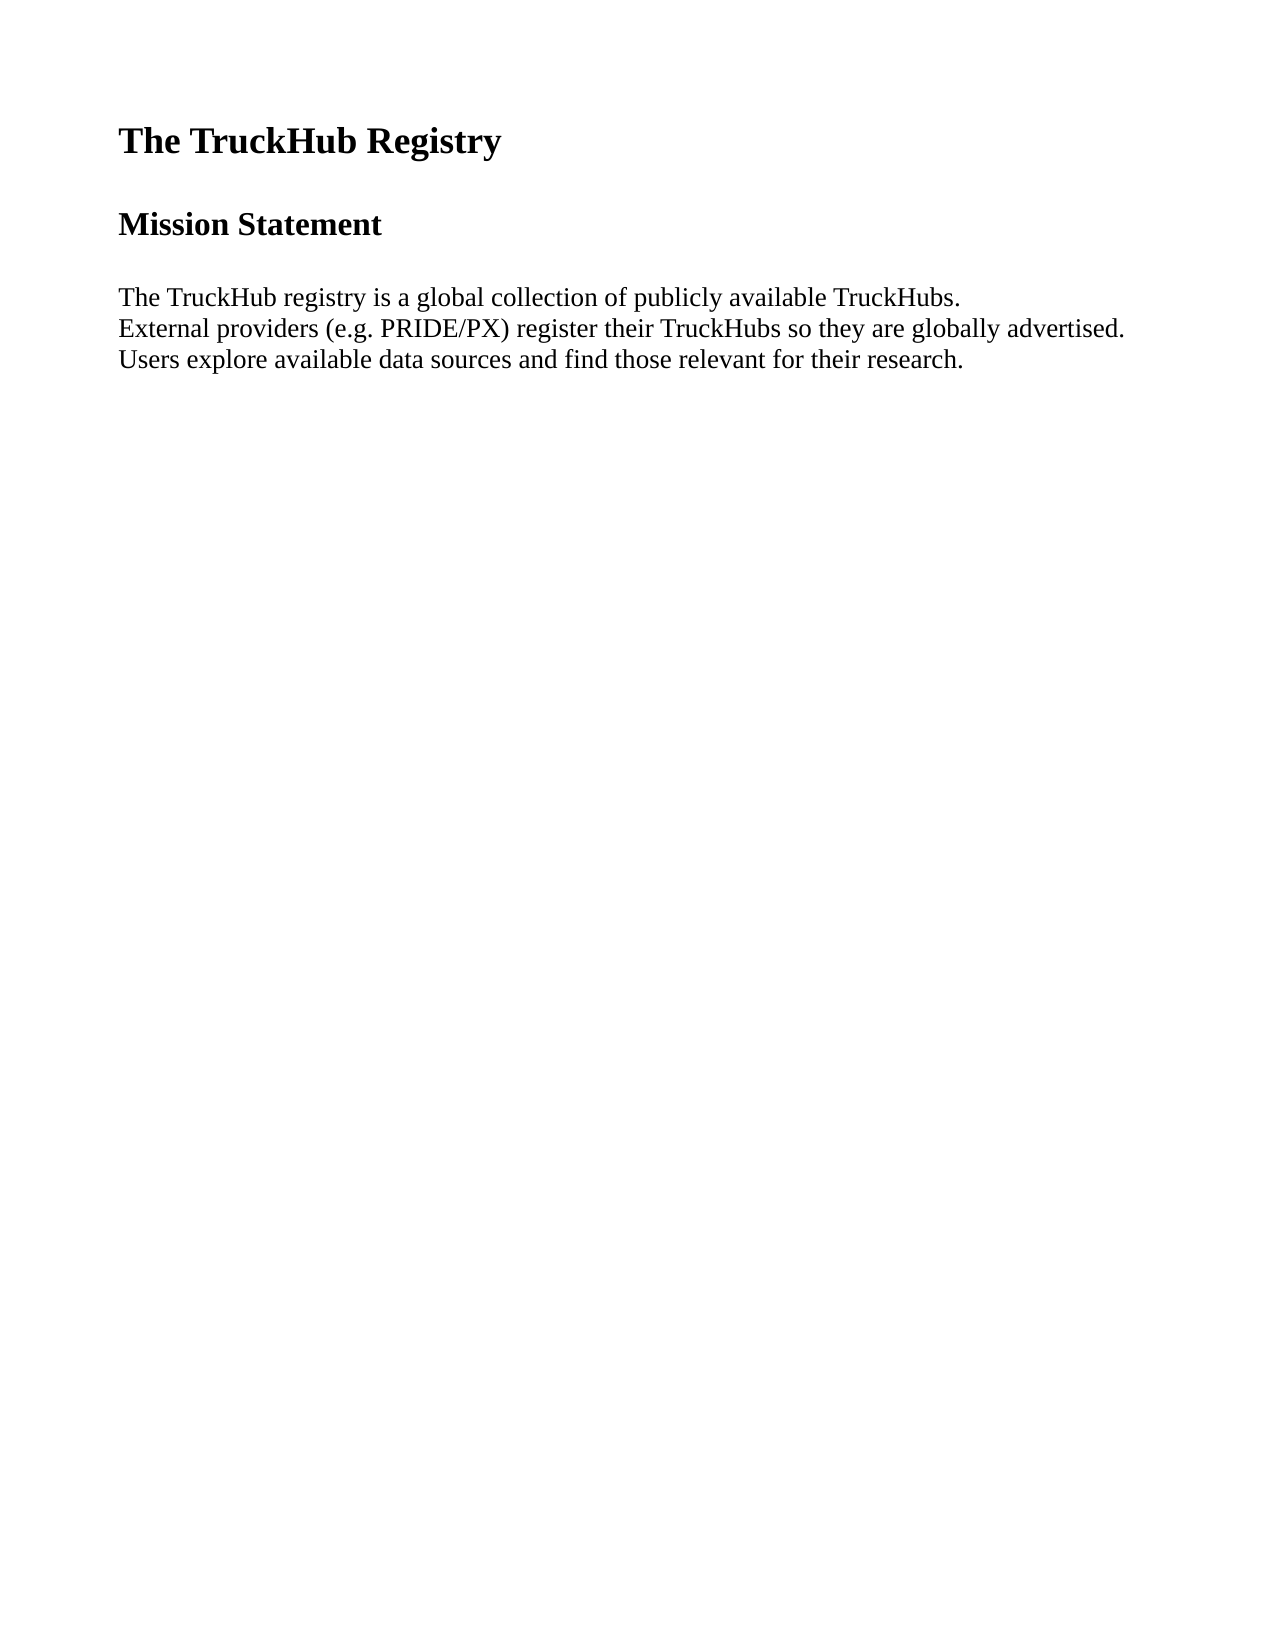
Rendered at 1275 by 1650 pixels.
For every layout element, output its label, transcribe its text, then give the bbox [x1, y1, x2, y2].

text Mission Statement [118, 204, 1157, 243]
text Users explore available data sources and find those relevant for their research. [118, 343, 1157, 374]
text The TruckHub registry is a global collection of publicly available TruckHubs. [118, 281, 1157, 312]
text The TruckHub Registry [118, 118, 1157, 161]
text External providers (e.g. PRIDE/PX) register their TruckHubs so they are globally advertised. [118, 312, 1157, 343]
